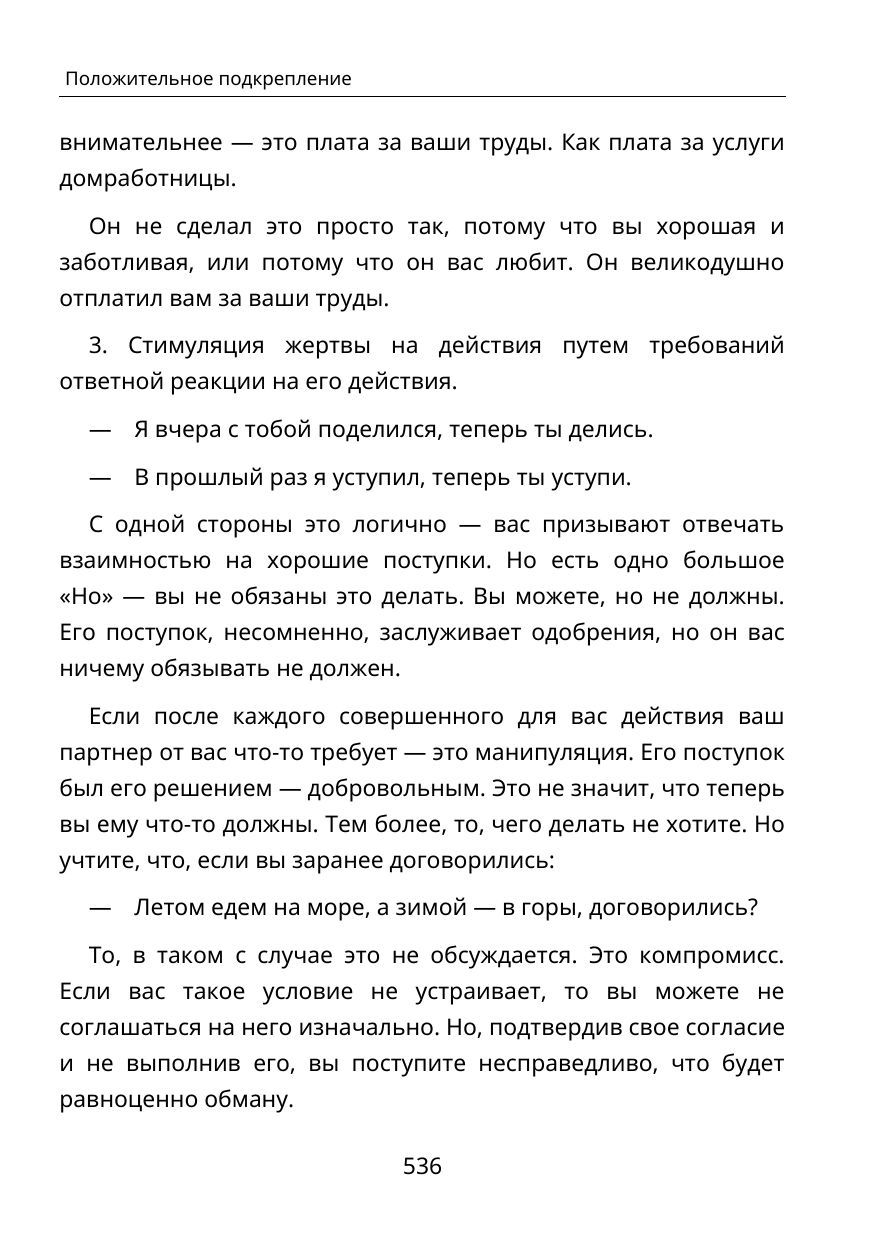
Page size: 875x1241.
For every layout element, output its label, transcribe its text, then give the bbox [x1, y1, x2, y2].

list В прошлый раз я уступил, теперь ты уступи. [59, 461, 786, 492]
text Он не сделал это просто так, потому что вы хорошая и заботливая, или потому что он вас любит. Он великодушно отплатил вам за ваши труды. [59, 210, 786, 313]
text С одной стороны это логично — вас призывают отвечать взаимностью на хорошие поступки. Но есть одно большое «Но» — вы не обязаны это делать. Вы можете, но не должны. Его поступок, несомненно, заслуживает одобрения, но он вас ничему обязывать не должен. [59, 508, 786, 683]
list Летом едем на море, а зимой — в горы, договорились? [59, 891, 786, 922]
text 3. Стимуляция жертвы на действия путем требований ответной реакции на его действия. [59, 329, 786, 396]
list Я вчера с тобой поделился, теперь ты делись. [59, 413, 786, 444]
text внимательнее — это плата за ваши труды. Как плата за услуги домработницы. [59, 126, 786, 193]
text Если после каждого совершенного для вас действия ваш партнер от вас что-то требует — это манипуляция. Его поступок был его решением — добровольным. Это не значит, что теперь вы ему что-то должны. Тем более, то, чего делать не хотите. Но учтите, что, если вы заранее договорились: [59, 700, 786, 875]
text То, в таком с случае это не обсуждается. Это компромисс. Если вас такое условие не устраивает, то вы можете не соглашаться на него изначально. Но, подтвердив свое согласие и не выполнив его, вы поступите несправедливо, что будет равноценно обману. [59, 939, 786, 1114]
